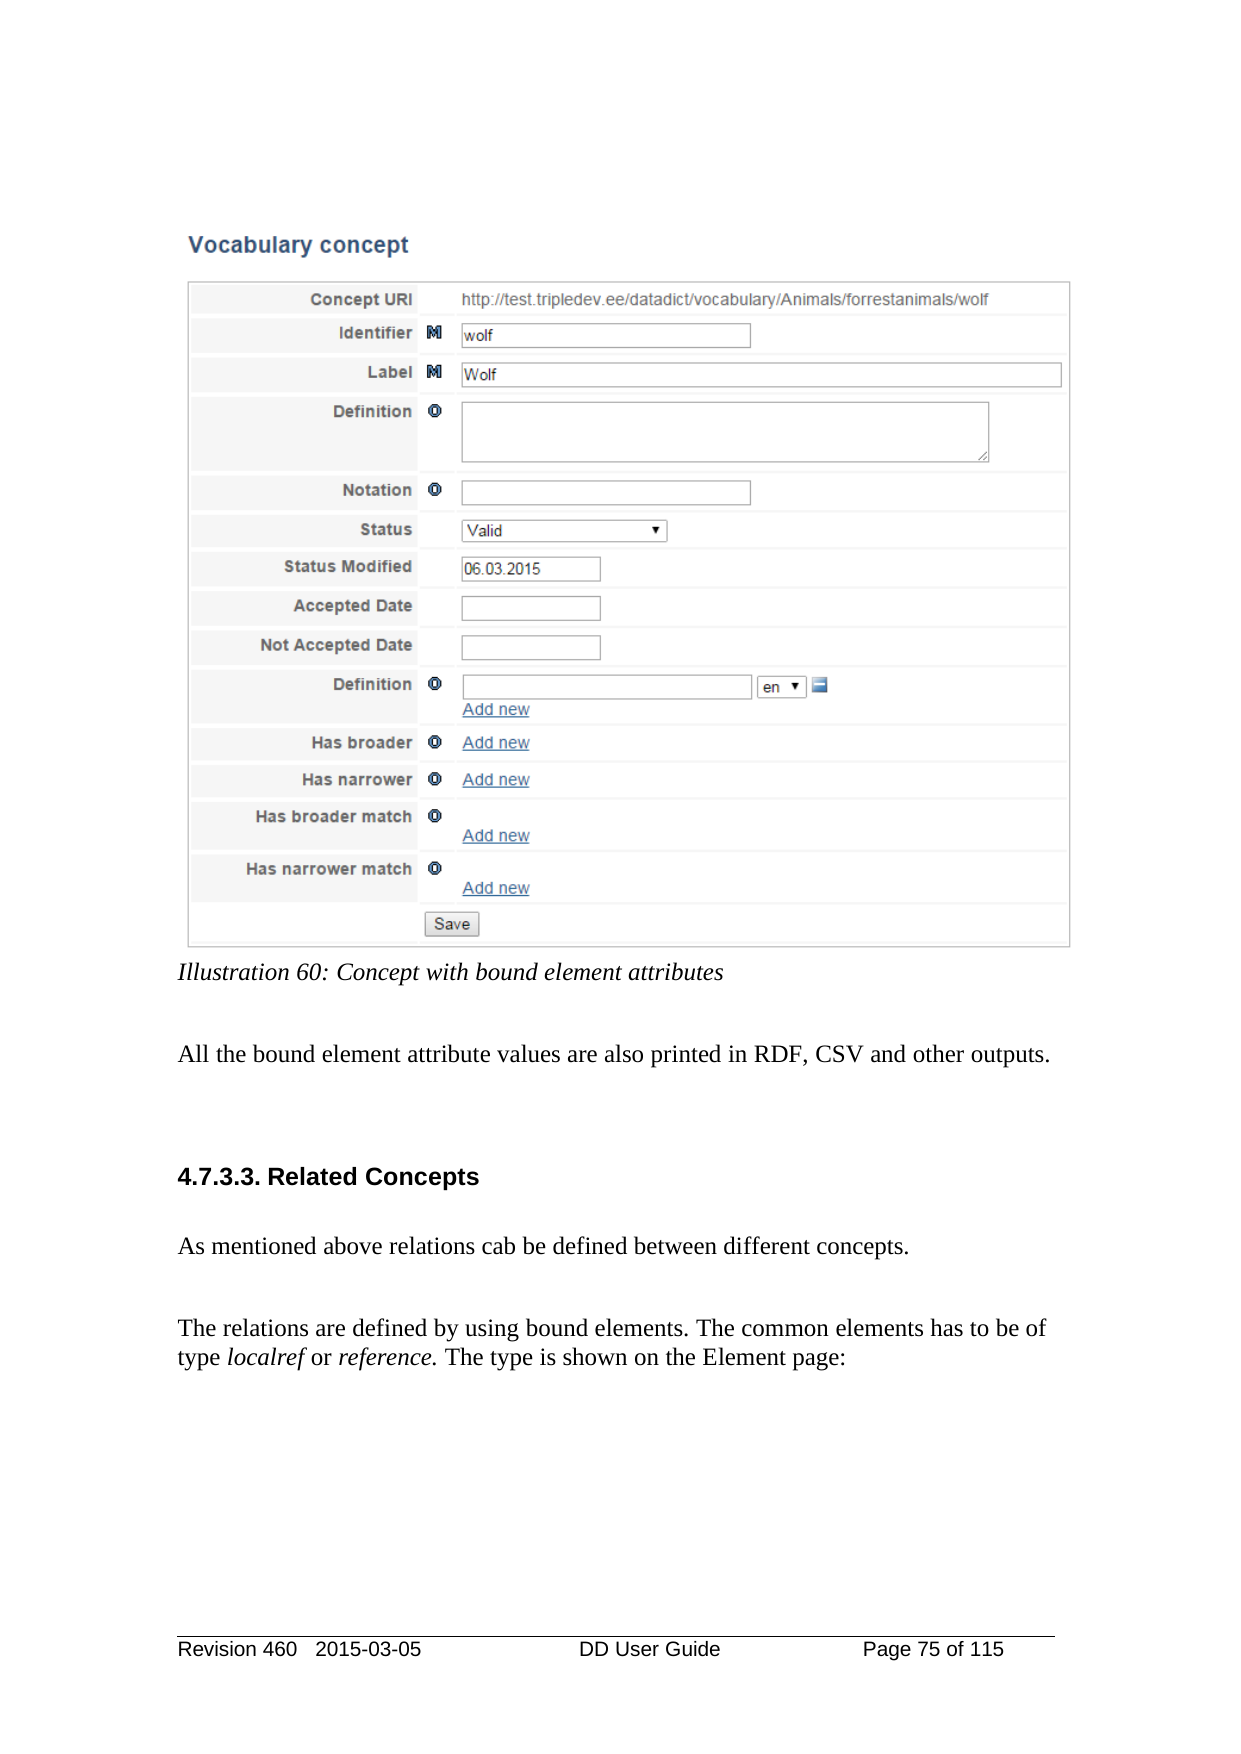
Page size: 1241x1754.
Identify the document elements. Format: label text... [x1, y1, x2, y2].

text As mentioned above relations cab be defined between different concepts. [177, 1231, 1092, 1260]
text The relations are defined by using bound elements. The common elements has to be of type localref or reference. The type is shown on the Element page: [177, 1313, 1092, 1371]
text Illustration 60: Concept with bound element attributes [177, 957, 1092, 986]
subtitle Related Concepts [177, 1161, 1092, 1190]
text All the bound element attribute values are also printed in RDF, CSV and other outputs. [177, 1039, 1092, 1068]
picture [177, 210, 1093, 957]
